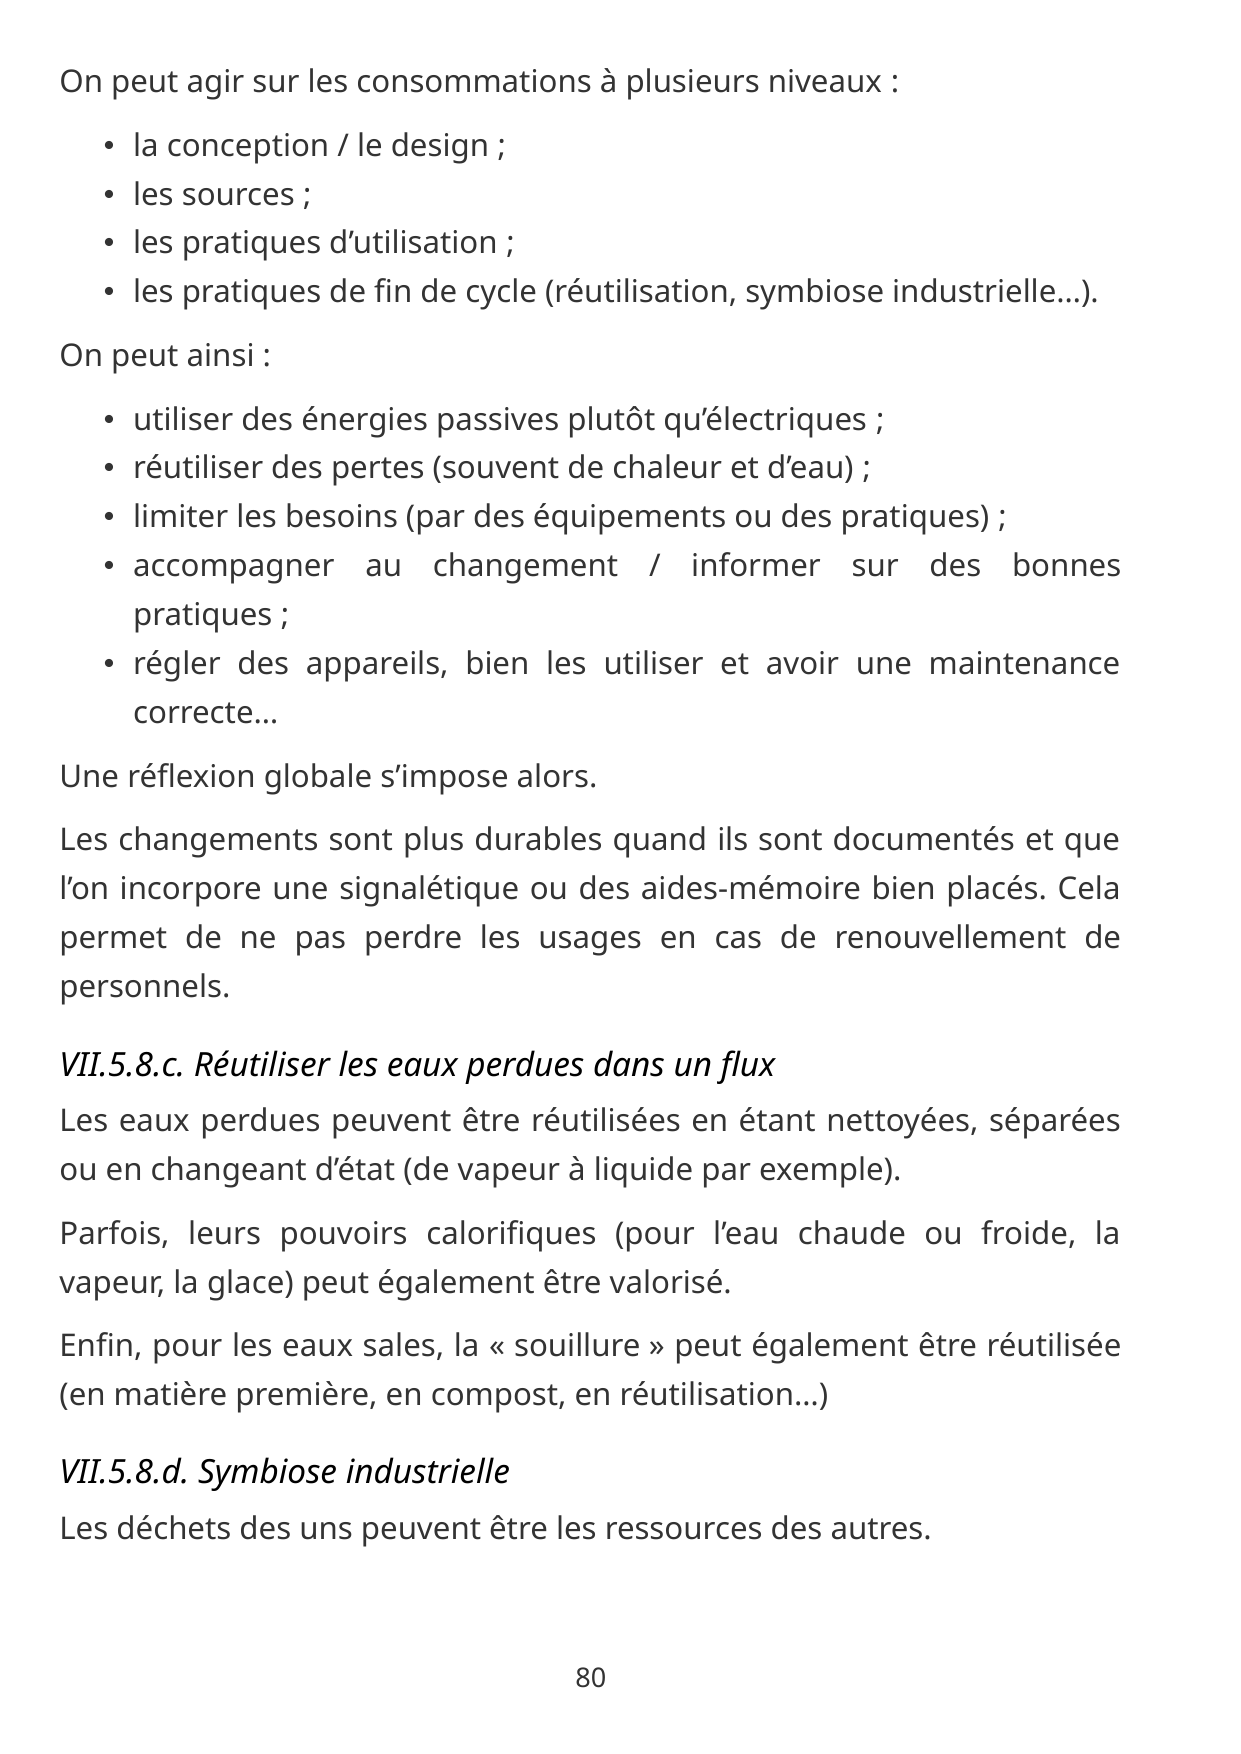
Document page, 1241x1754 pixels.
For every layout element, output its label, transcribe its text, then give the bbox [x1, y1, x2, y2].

subtitle Symbiose industrielle [59, 1448, 1122, 1494]
list les pratiques de fin de cycle (réutilisation, symbiose industrielle…). [103, 269, 1122, 312]
text Les déchets des uns peuvent être les ressources des autres. [59, 1506, 1122, 1549]
text Enfin, pour les eaux sales, la « souillure » peut également être réutilisée (en matière première, en compost, en réutilisation…) [59, 1323, 1122, 1415]
list la conception / le design ; [103, 123, 1122, 165]
text Les changements sont plus durables quand ils sont documentés et que l’on incorpore une signalétique ou des aides-mémoire bien placés. Cela permet de ne pas perdre les usages en cas de renouvellement de personnels. [59, 817, 1122, 1007]
text On peut agir sur les consommations à plusieurs niveaux : [59, 59, 1122, 102]
list les sources ; [103, 172, 1122, 214]
list les pratiques d’utilisation ; [103, 221, 1122, 263]
list utiliser des énergies passives plutôt qu’électriques ; [103, 397, 1122, 439]
subtitle Réutiliser les eaux perdues dans un flux [59, 1040, 1122, 1086]
text On peut ainsi : [59, 333, 1122, 376]
list réutiliser des pertes (souvent de chaleur et d’eau) ; [103, 446, 1122, 488]
list accompagner au changement / informer sur des bonnes pratiques ; [103, 543, 1122, 635]
text Parfois, leurs pouvoirs calorifiques (pour l’eau chaude ou froide, la vapeur, la glace) peut également être valorisé. [59, 1211, 1122, 1302]
list limiter les besoins (par des équipements ou des pratiques) ; [103, 494, 1122, 537]
text Les eaux perdues peuvent être réutilisées en étant nettoyées, séparées ou en changeant d’état (de vapeur à liquide par exemple). [59, 1098, 1122, 1190]
text Une réflexion globale s’impose alors. [59, 754, 1122, 796]
list régler des appareils, bien les utiliser et avoir une maintenance correcte… [103, 641, 1122, 733]
